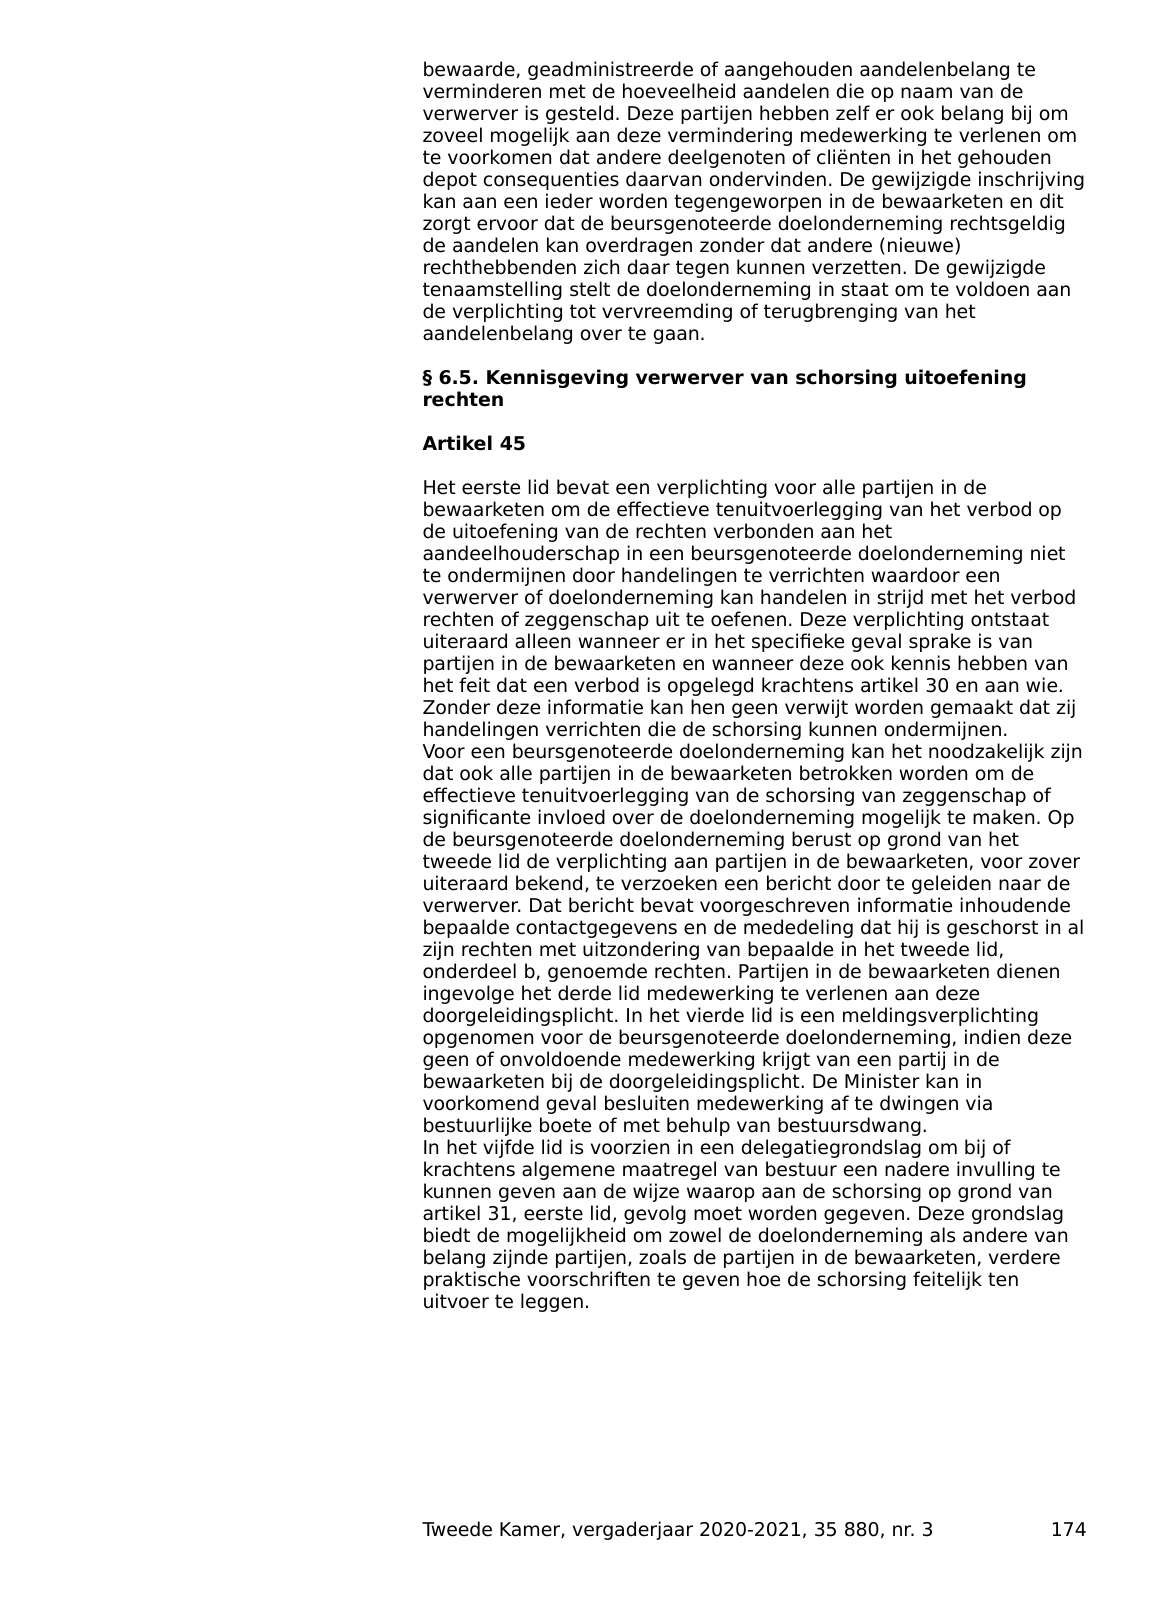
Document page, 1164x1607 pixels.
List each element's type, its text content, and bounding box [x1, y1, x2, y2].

text In het vijfde lid is voorzien in een delegatiegrondslag om bij of krachtens algemene maatregel van bestuur een nadere invulling te kunnen geven aan de wijze waarop aan de schorsing op grond van artikel 31, eerste lid, gevolg moet worden gegeven. Deze grondslag biedt de mogelijkheid om zowel de doelonderneming als andere van belang zijnde partijen, zoals de partijen in de bewaarketen, verdere praktische voorschriften te geven hoe de schorsing feitelijk ten uitvoer te leggen. [422, 1137, 1087, 1312]
text bewaarde, geadministreerde of aangehouden aandelenbelang te verminderen met de hoeveelheid aandelen die op naam van de verwerver is gesteld. Deze partijen hebben zelf er ook belang bij om zoveel mogelijk aan deze vermindering medewerking te verlenen om te voorkomen dat andere deelgenoten of cliënten in het gehouden depot consequenties daarvan ondervinden. De gewijzigde inschrijving kan aan een ieder worden tegengeworpen in de bewaarketen en dit zorgt ervoor dat de beursgenoteerde doelonderneming rechtsgeldig de aandelen kan overdragen zonder dat andere (nieuwe) rechthebbenden zich daar tegen kunnen verzetten. De gewijzigde tenaamstelling stelt de doelonderneming in staat om te voldoen aan de verplichting tot vervreemding of terugbrenging van het aandelenbelang over te gaan. [422, 59, 1087, 345]
subtitle § 6.5. Kennisgeving verwerver van schorsing uitoefening rechten [422, 367, 1087, 411]
text Het eerste lid bevat een verplichting voor alle partijen in de bewaarketen om de effectieve tenuitvoerlegging van het verbod op de uitoefening van de rechten verbonden aan het aandeelhouderschap in een beursgenoteerde doelonderneming niet te ondermijnen door handelingen te verrichten waardoor een verwerver of doelonderneming kan handelen in strijd met het verbod rechten of zeggenschap uit te oefenen. Deze verplichting ontstaat uiteraard alleen wanneer er in het specifieke geval sprake is van partijen in de bewaarketen en wanneer deze ook kennis hebben van het feit dat een verbod is opgelegd krachtens artikel 30 en aan wie. Zonder deze informatie kan hen geen verwijt worden gemaakt dat zij handelingen verrichten die de schorsing kunnen ondermijnen. [422, 477, 1087, 741]
subtitle Artikel 45 [422, 433, 1087, 455]
text Voor een beursgenoteerde doelonderneming kan het noodzakelijk zijn dat ook alle partijen in de bewaarketen betrokken worden om de effectieve tenuitvoerlegging van de schorsing van zeggenschap of significante invloed over de doelonderneming mogelijk te maken. Op de beursgenoteerde doelonderneming berust op grond van het tweede lid de verplichting aan partijen in de bewaarketen, voor zover uiteraard bekend, te verzoeken een bericht door te geleiden naar de verwerver. Dat bericht bevat voorgeschreven informatie inhoudende bepaalde contactgegevens en de mededeling dat hij is geschorst in al zijn rechten met uitzondering van bepaalde in het tweede lid, onderdeel b, genoemde rechten. Partijen in de bewaarketen dienen ingevolge het derde lid medewerking te verlenen aan deze doorgeleidingsplicht. In het vierde lid is een meldingsverplichting opgenomen voor de beursgenoteerde doelonderneming, indien deze geen of onvoldoende medewerking krijgt van een partij in de bewaarketen bij de doorgeleidingsplicht. De Minister kan in voorkomend geval besluiten medewerking af te dwingen via bestuurlijke boete of met behulp van bestuursdwang. [422, 741, 1087, 1137]
